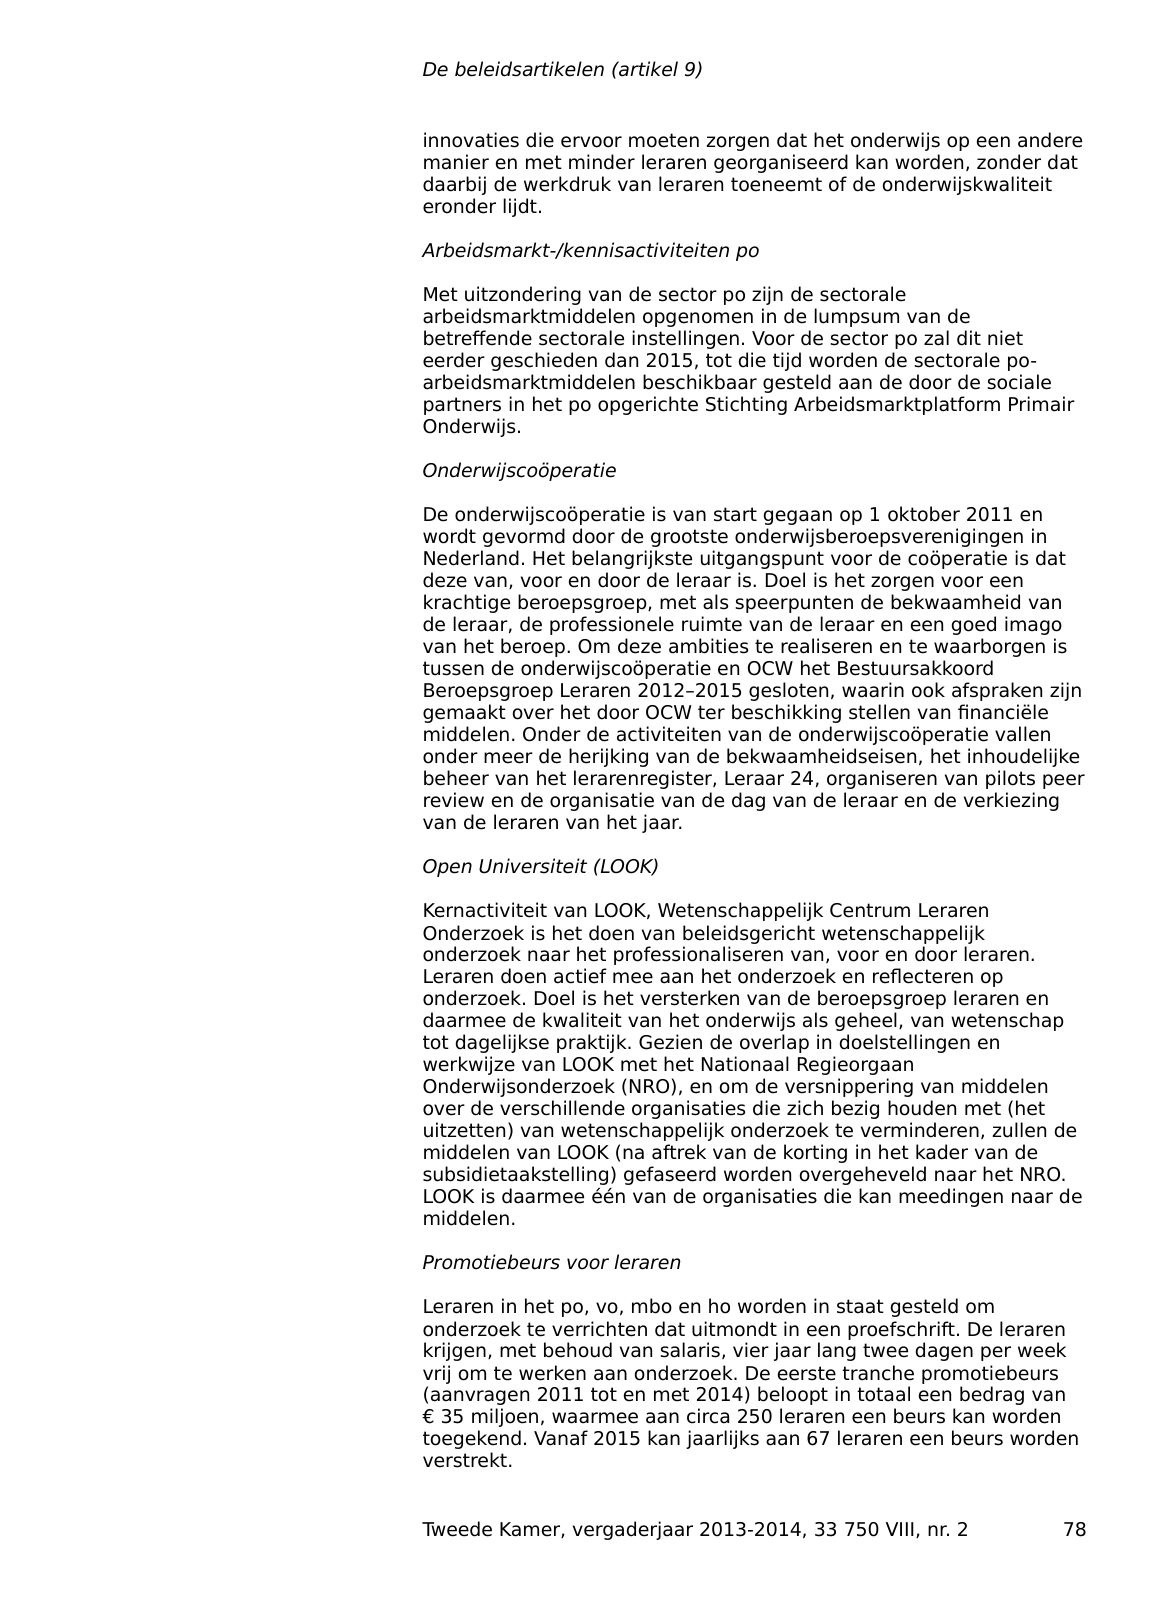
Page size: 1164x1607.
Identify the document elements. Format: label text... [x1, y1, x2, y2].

subtitle Open Universiteit (LOOK) [422, 856, 1087, 878]
subtitle Onderwijscoöperatie [422, 460, 1087, 482]
text Leraren in het po, vo, mbo en ho worden in staat gesteld om onderzoek te verrichten dat uitmondt in een proefschrift. De leraren krijgen, met behoud van salaris, vier jaar lang twee dagen per week vrij om te werken aan onderzoek. De eerste tranche promotiebeurs (aanvragen 2011 tot en met 2014) beloopt in totaal een bedrag van € 35 miljoen, waarmee aan circa 250 leraren een beurs kan worden toegekend. Vanaf 2015 kan jaarlijks aan 67 leraren een beurs worden verstrekt. [422, 1296, 1087, 1472]
text De onderwijscoöperatie is van start gegaan op 1 oktober 2011 en wordt gevormd door de grootste onderwijsberoepsverenigingen in Nederland. Het belangrijkste uitgangspunt voor de coöperatie is dat deze van, voor en door de leraar is. Doel is het zorgen voor een krachtige beroepsgroep, met als speerpunten de bekwaamheid van de leraar, de professionele ruimte van de leraar en een goed imago van het beroep. Om deze ambities te realiseren en te waarborgen is tussen de onderwijscoöperatie en OCW het Bestuursakkoord Beroepsgroep Leraren 2012–2015 gesloten, waarin ook afspraken zijn gemaakt over het door OCW ter beschikking stellen van financiële middelen. Onder de activiteiten van de onderwijscoöperatie vallen onder meer de herijking van de bekwaamheidseisen, het inhoudelijke beheer van het lerarenregister, Leraar 24, organiseren van pilots peer review en de organisatie van de dag van de leraar en de verkiezing van de leraren van het jaar. [422, 504, 1087, 834]
text innovaties die ervoor moeten zorgen dat het onderwijs op een andere manier en met minder leraren georganiseerd kan worden, zonder dat daarbij de werkdruk van leraren toeneemt of de onderwijskwaliteit eronder lijdt. [422, 130, 1087, 218]
text Met uitzondering van de sector po zijn de sectorale arbeidsmarktmiddelen opgenomen in de lumpsum van de betreffende sectorale instellingen. Voor de sector po zal dit niet eerder geschieden dan 2015, tot die tijd worden de sectorale po-arbeidsmarktmiddelen beschikbaar gesteld aan de door de sociale partners in het po opgerichte Stichting Arbeidsmarktplatform Primair Onderwijs. [422, 284, 1087, 438]
subtitle Arbeidsmarkt-/kennisactiviteiten po [422, 240, 1087, 262]
text Kernactiviteit van LOOK, Wetenschappelijk Centrum Leraren Onderzoek is het doen van beleidsgericht wetenschappelijk onderzoek naar het professionaliseren van, voor en door leraren. Leraren doen actief mee aan het onderzoek en reflecteren op onderzoek. Doel is het versterken van de beroepsgroep leraren en daarmee de kwaliteit van het onderwijs als geheel, van wetenschap tot dagelijkse praktijk. Gezien de overlap in doelstellingen en werkwijze van LOOK met het Nationaal Regieorgaan Onderwijsonderzoek (NRO), en om de versnippering van middelen over de verschillende organisaties die zich bezig houden met (het uitzetten) van wetenschappelijk onderzoek te verminderen, zullen de middelen van LOOK (na aftrek van de korting in het kader van de subsidietaakstelling) gefaseerd worden overgeheveld naar het NRO. LOOK is daarmee één van de organisaties die kan meedingen naar de middelen. [422, 900, 1087, 1230]
subtitle Promotiebeurs voor leraren [422, 1252, 1087, 1274]
